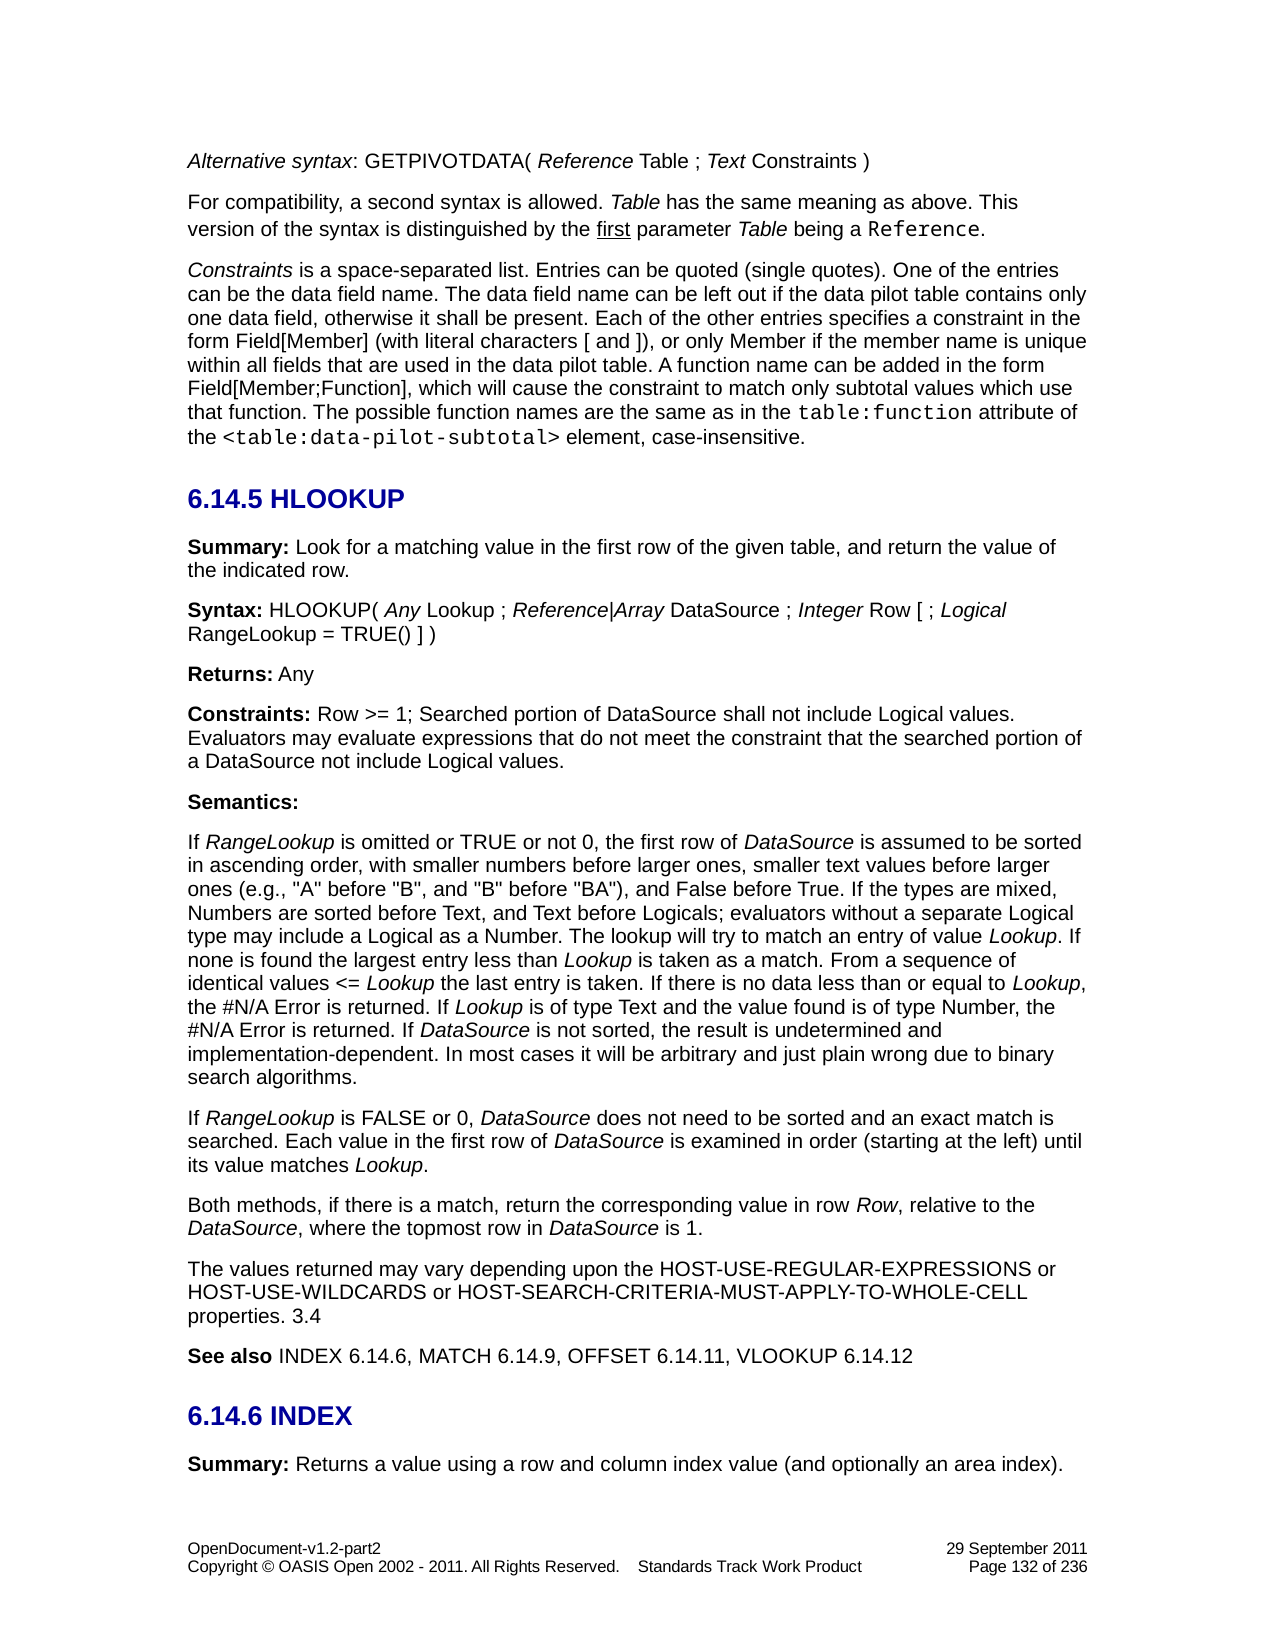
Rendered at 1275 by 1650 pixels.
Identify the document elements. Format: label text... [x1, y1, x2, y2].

text For compatibility, a second syntax is allowed. Table has the same meaning as above. This version of the syntax is distinguished by the first parameter Table being a Reference. [187, 190, 1088, 242]
text The values returned may vary depending upon the HOST-USE-REGULAR-EXPRESSIONS or HOST-USE-WILDCARDS or HOST-SEARCH-CRITERIA-MUST-APPLY-TO-WHOLE-CELL properties. 3.4 [187, 1257, 1088, 1328]
text Both methods, if there is a match, return the corresponding value in row Row, relative to the DataSource, where the topmost row in DataSource is 1. [187, 1193, 1088, 1240]
subtitle INDEX [187, 1401, 1088, 1431]
text Constraints is a space-separated list. Entries can be quoted (single quotes). One of the entries can be the data field name. The data field name can be left out if the data pilot table contains only one data field, otherwise it shall be present. Each of the other entries specifies a constraint in the form Field[Member] (with literal characters [ and ]), or only Member if the member name is unique within all fields that are used in the data pilot table. A function name can be added in the form Field[Member;Function], which will cause the constraint to match only subtotal values which use that function. The possible function names are the same as in the table:function attribute of the <table:data-pilot-subtotal> element, case-insensitive. [187, 259, 1088, 451]
text Summary: Look for a matching value in the first row of the given table, and return the value of the indicated row. [187, 535, 1088, 582]
text If RangeLookup is omitted or TRUE or not 0, the first row of DataSource is assumed to be sorted in ascending order, with smaller numbers before larger ones, smaller text values before larger ones (e.g., "A" before "B", and "B" before "BA"), and False before True. If the types are mixed, Numbers are sorted before Text, and Text before Logicals; evaluators without a separate Logical type may include a Logical as a Number. The lookup will try to match an entry of value Lookup. If none is found the largest entry less than Lookup is taken as a match. From a sequence of identical values <= Lookup the last entry is taken. If there is no data less than or equal to Lookup, the #N/A Error is returned. If Lookup is of type Text and the value found is of type Number, the #N/A Error is returned. If DataSource is not sorted, the result is undetermined and implementation-dependent. In most cases it will be arbitrary and just plain wrong due to binary search algorithms. [187, 830, 1088, 1089]
text Semantics: [187, 790, 1088, 814]
text Alternative syntax: GETPIVOTDATA( Reference Table ; Text Constraints ) [187, 150, 1088, 173]
text Summary: Returns a value using a row and column index value (and optionally an area index). [187, 1452, 1088, 1476]
subtitle HLOOKUP [187, 484, 1088, 514]
text Constraints: Row >= 1; Searched portion of DataSource shall not include Logical values. Evaluators may evaluate expressions that do not meet the constraint that the searched portion of a DataSource not include Logical values. [187, 703, 1088, 773]
text See also INDEX 6.14.6, MATCH 6.14.9, OFFSET 6.14.11, VLOOKUP 6.14.12 [187, 1344, 1088, 1368]
text Syntax: HLOOKUP( Any Lookup ; Reference|Array DataSource ; Integer Row [ ; Logical RangeLookup = TRUE() ] ) [187, 599, 1088, 646]
text Returns: Any [187, 663, 1088, 686]
text If RangeLookup is FALSE or 0, DataSource does not need to be sorted and an exact match is searched. Each value in the first row of DataSource is examined in order (starting at the left) until its value matches Lookup. [187, 1106, 1088, 1177]
